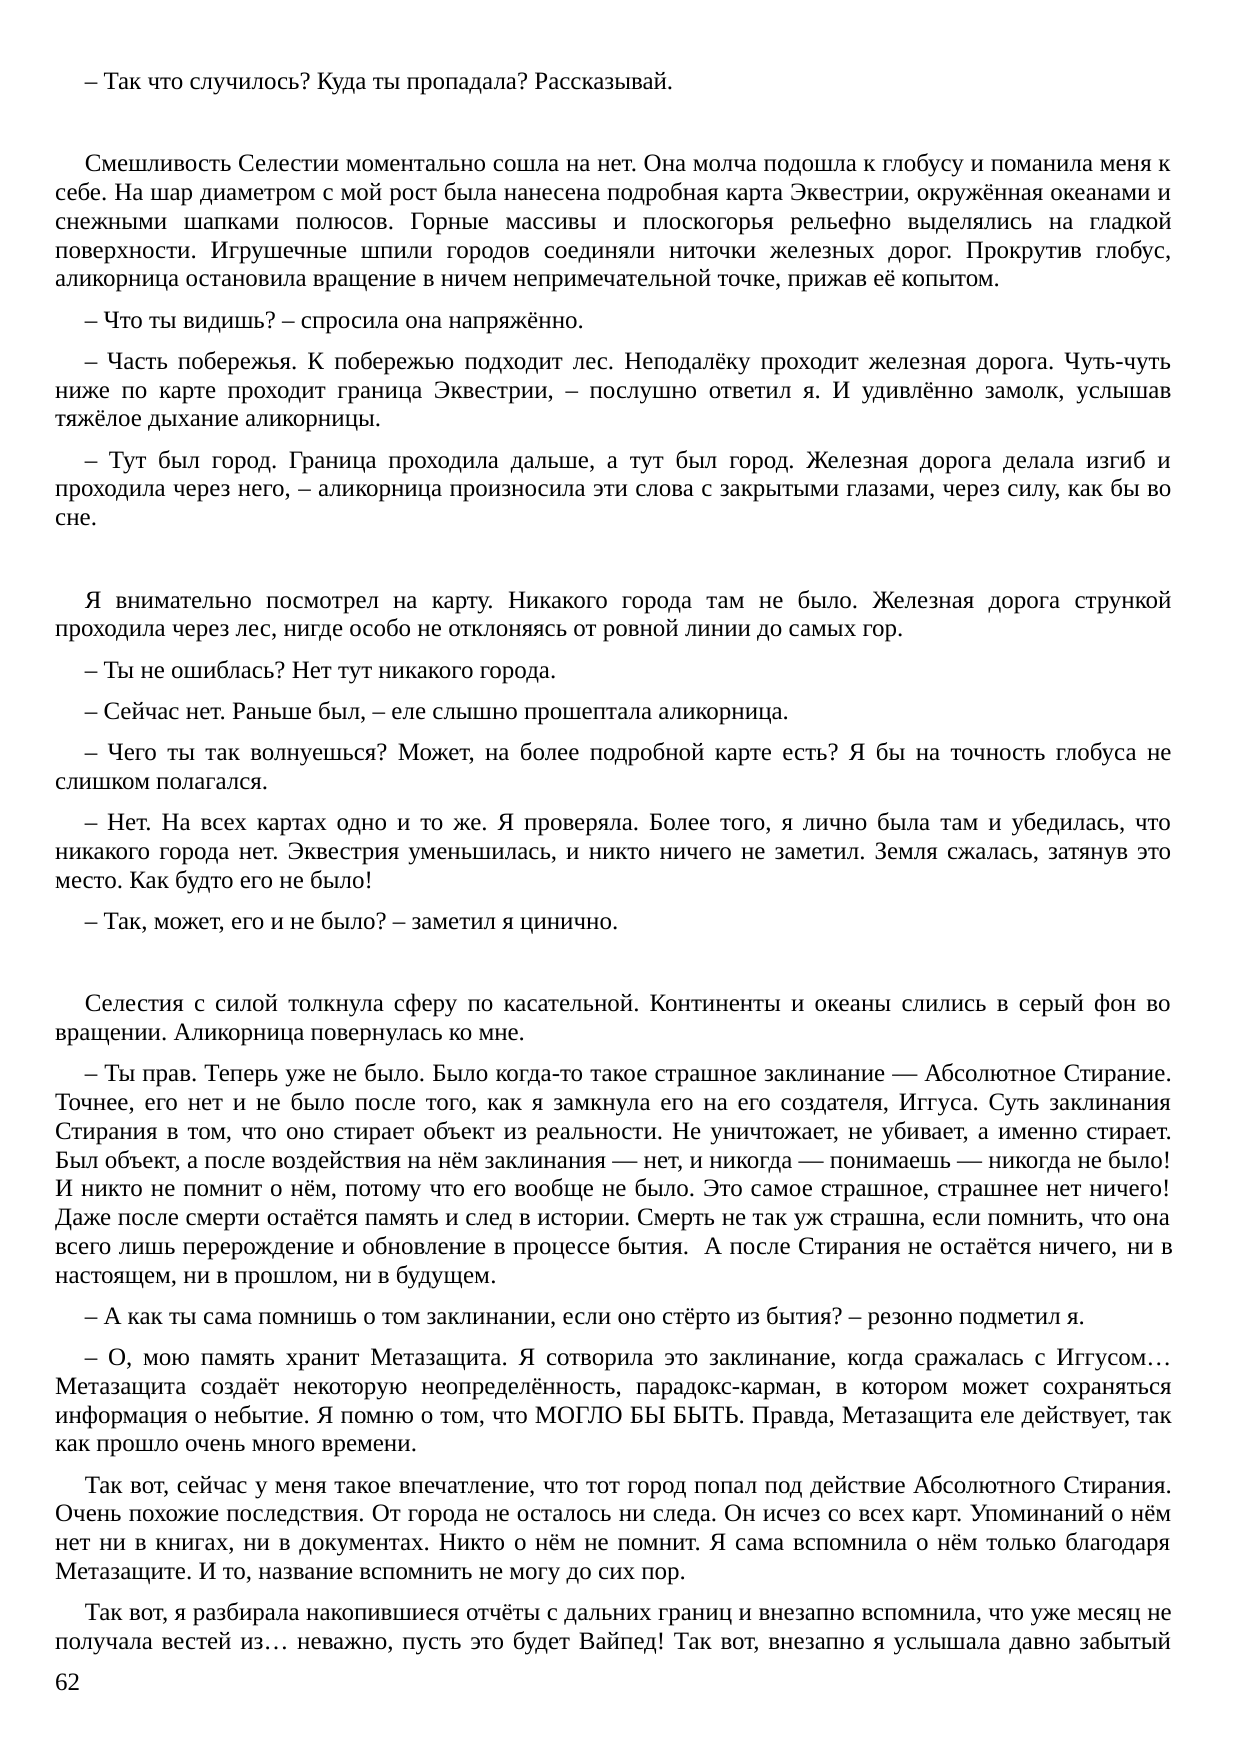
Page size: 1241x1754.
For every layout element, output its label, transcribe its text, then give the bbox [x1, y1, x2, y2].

text – Так, может, его и не было? – заметил я цинично. [55, 906, 1173, 935]
text – Что ты видишь? – спросила она напряжённо. [55, 305, 1173, 333]
text – Так что случилось? Куда ты пропадала? Рассказывай. [55, 66, 1173, 95]
text Так вот, я разбирала накопившиеся отчёты с дальних границ и внезапно вспомнила, что уже месяц не получала вестей из… неважно, пусть это будет Вайпед! Так вот, внезапно я услышала давно забытый [55, 1597, 1173, 1655]
text – О, мою память хранит Метазащита. Я сотворила это заклинание, когда сражалась с Иггусом… Метазащита создаёт некоторую неопределённость, парадокс-карман, в котором может сохраняться информация о небытие. Я помню о том, что МОГЛО БЫ БЫТЬ. Правда, Метазащита еле действует, так как прошло очень много времени. [55, 1342, 1173, 1457]
text Смешливость Селестии моментально сошла на нет. Она молча подошла к глобусу и поманила меня к себе. На шар диаметром с мой рост была нанесена подробная карта Эквестрии, окружённая океанами и снежными шапками полюсов. Горные массивы и плоскогорья рельефно выделялись на гладкой поверхности. Игрушечные шпили городов соединяли ниточки железных дорог. Прокрутив глобус, аликорница остановила вращение в ничем непримечательной точке, прижав её копытом. [55, 148, 1173, 292]
text Селестия с силой толкнула сферу по касательной. Континенты и океаны слились в серый фон во вращении. Аликорница повернулась ко мне. [55, 988, 1173, 1046]
text – Ты не ошиблась? Нет тут никакого города. [55, 655, 1173, 683]
text – Чего ты так волнуешься? Может, на более подробной карте есть? Я бы на точность глобуса не слишком полагался. [55, 737, 1173, 795]
text – Тут был город. Граница проходила дальше, а тут был город. Железная дорога делала изгиб и проходила через него, – аликорница произносила эти слова с закрытыми глазами, через силу, как бы во сне. [55, 445, 1173, 531]
text – Нет. На всех картах одно и то же. Я проверяла. Более того, я лично была там и убедилась, что никакого города нет. Эквестрия уменьшилась, и никто ничего не заметил. Земля сжалась, затянув это место. Как будто его не было! [55, 807, 1173, 893]
text – Сейчас нет. Раньше был, – еле слышно прошептала аликорница. [55, 696, 1173, 725]
text – А как ты сама помнишь о том заклинании, если оно стёрто из бытия? – резонно подметил я. [55, 1301, 1173, 1330]
text Так вот, сейчас у меня такое впечатление, что тот город попал под действие Абсолютного Стирания. Очень похожие последствия. От города не осталось ни следа. Он исчез со всех карт. Упоминаний о нём нет ни в книгах, ни в документах. Никто о нём не помнит. Я сама вспомнила о нём только благодаря Метазащите. И то, название вспомнить не могу до сих пор. [55, 1470, 1173, 1585]
text Я внимательно посмотрел на карту. Никакого города там не было. Железная дорога стрункой проходила через лес, нигде особо не отклоняясь от ровной линии до самых гор. [55, 585, 1173, 642]
text – Ты прав. Теперь уже не было. Было когда-то такое страшное заклинание — Абсолютное Стирание. Точнее, его нет и не было после того, как я замкнула его на его создателя, Иггуса. Суть заклинания Стирания в том, что оно стирает объект из реальности. Не уничтожает, не убивает, а именно стирает. Был объект, а после воздействия на нём заклинания — нет, и никогда — понимаешь — никогда не было! И никто не помнит о нём, потому что его вообще не было. Это самое страшное, страшнее нет ничего! Даже после смерти остаётся память и след в истории. Смерть не так уж страшна, если помнить, что она всего лишь перерождение и обновление в процессе бытия. А после Стирания не остаётся ничего, ни в настоящем, ни в прошлом, ни в будущем. [55, 1058, 1173, 1288]
text – Часть побережья. К побережью подходит лес. Неподалёку проходит железная дорога. Чуть-чуть ниже по карте проходит граница Эквестрии, – послушно ответил я. И удивлённо замолк, услышав тяжёлое дыхание аликорницы. [55, 346, 1173, 432]
